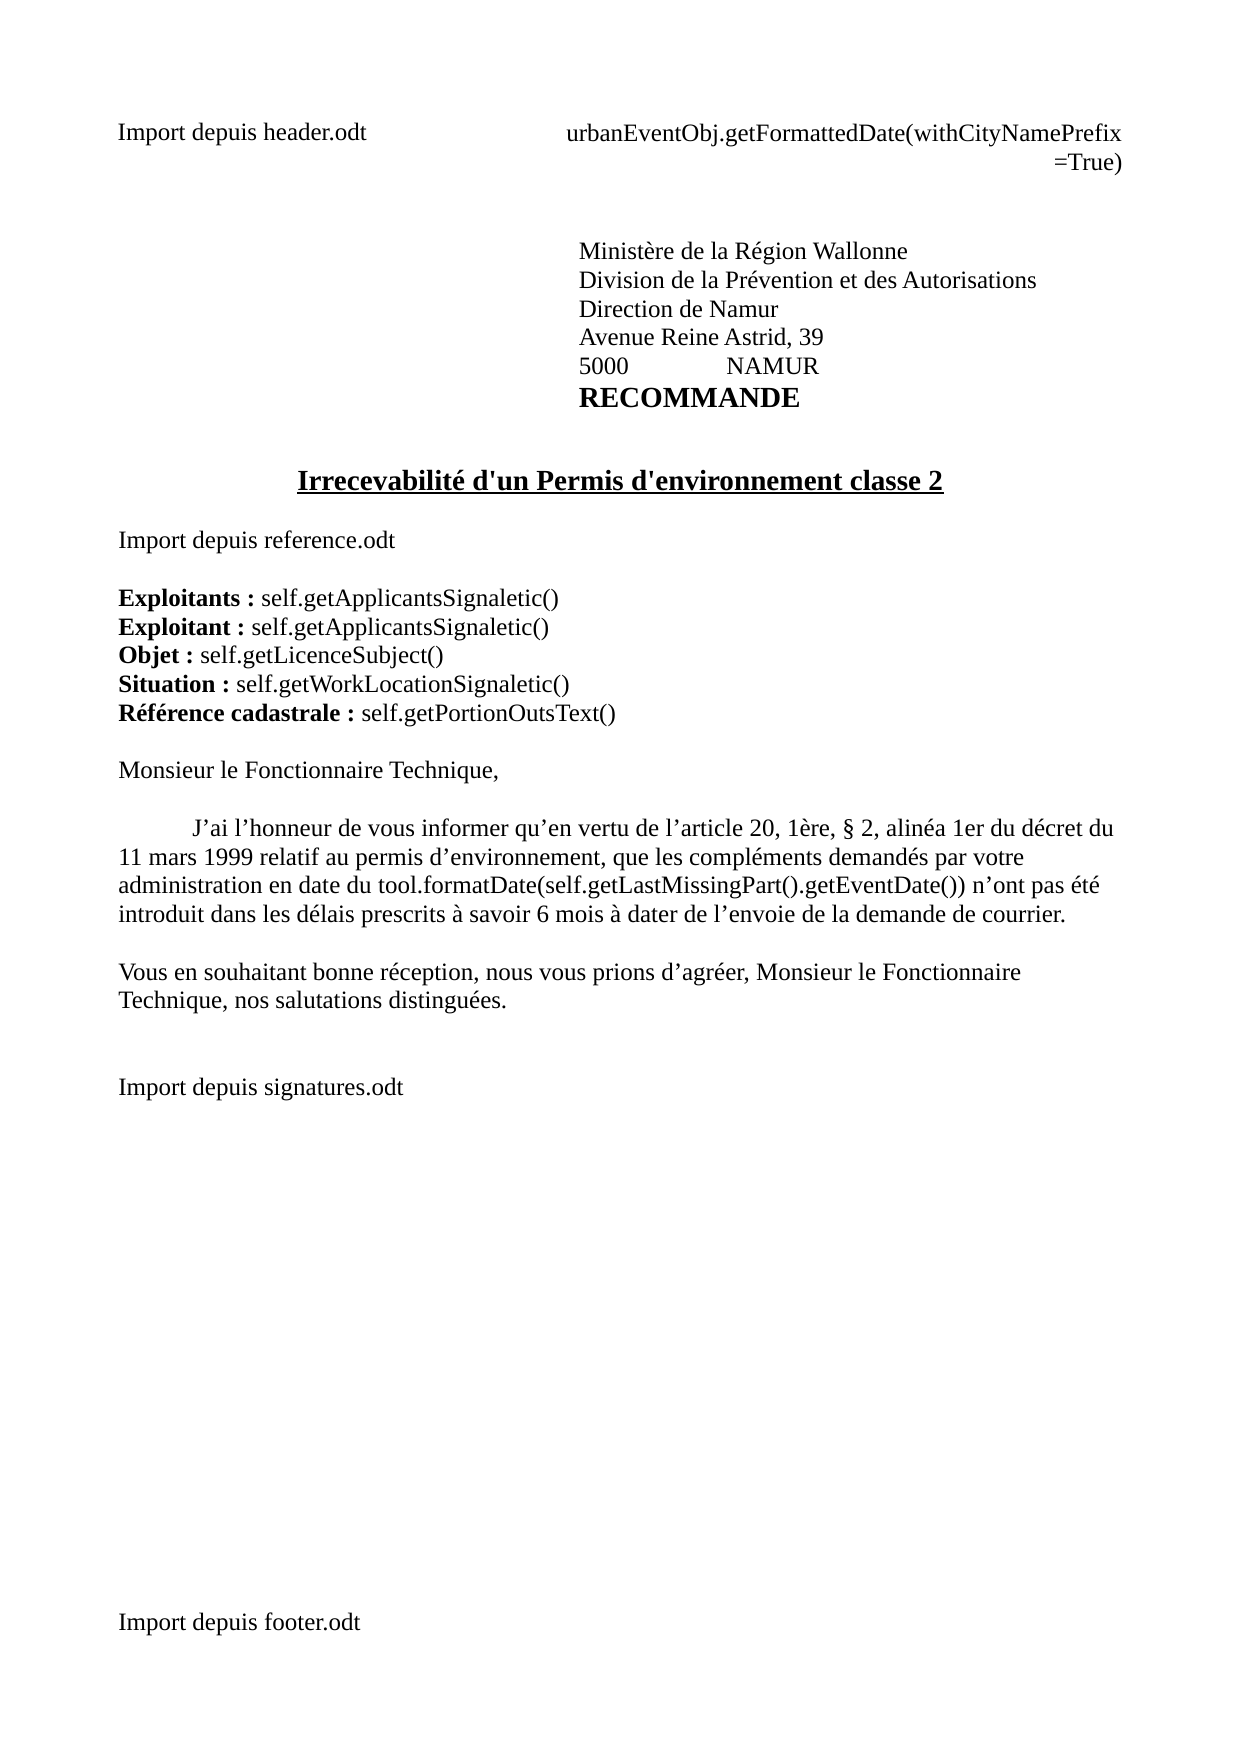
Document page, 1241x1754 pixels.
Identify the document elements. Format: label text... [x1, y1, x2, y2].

text Objet : self.getLicenceSubject() [118, 640, 1122, 669]
title Irrecevabilité d'un Permis d'environnement classe 2 [118, 463, 1122, 497]
text Import depuis header.odt [117, 117, 538, 146]
text Ministère de la Région Wallonne Division de la Prévention et des Autorisations Direction de Namur Avenue Reine Astrid, 39 5000 NAMUR RECOMMANDE [578, 236, 1081, 413]
text Référence cadastrale : self.getPortionOutsText() [118, 698, 1122, 727]
text Situation : self.getWorkLocationSignaletic() [118, 669, 1122, 698]
text Exploitant : self.getApplicantsSignaletic() [118, 612, 1122, 640]
text Import depuis signatures.odt [118, 1072, 1122, 1100]
text Vous en souhaitant bonne réception, nous vous prions d’agréer, Monsieur le Fonctionnaire Technique, nos salutations distinguées. [118, 957, 1122, 1014]
text urbanEventObj.getFormattedDate(withCityNamePrefix=True) [117, 118, 1122, 426]
text Exploitants : self.getApplicantsSignaletic() [118, 583, 1122, 612]
text Import depuis reference.odt [118, 525, 1122, 554]
text Monsieur le Fonctionnaire Technique, [118, 755, 1122, 784]
text J’ai l’honneur de vous informer qu’en vertu de l’article 20, 1ère, § 2, alinéa 1er du décret du 11 mars 1999 relatif au permis d’environnement, que les compléments demandés par votre administration en date du tool.formatDate(self.getLastMissingPart().getEventDate()) n’ont pas été introduit dans les délais prescrits à savoir 6 mois à dater de l’envoie de la demande de courrier. [118, 813, 1122, 928]
